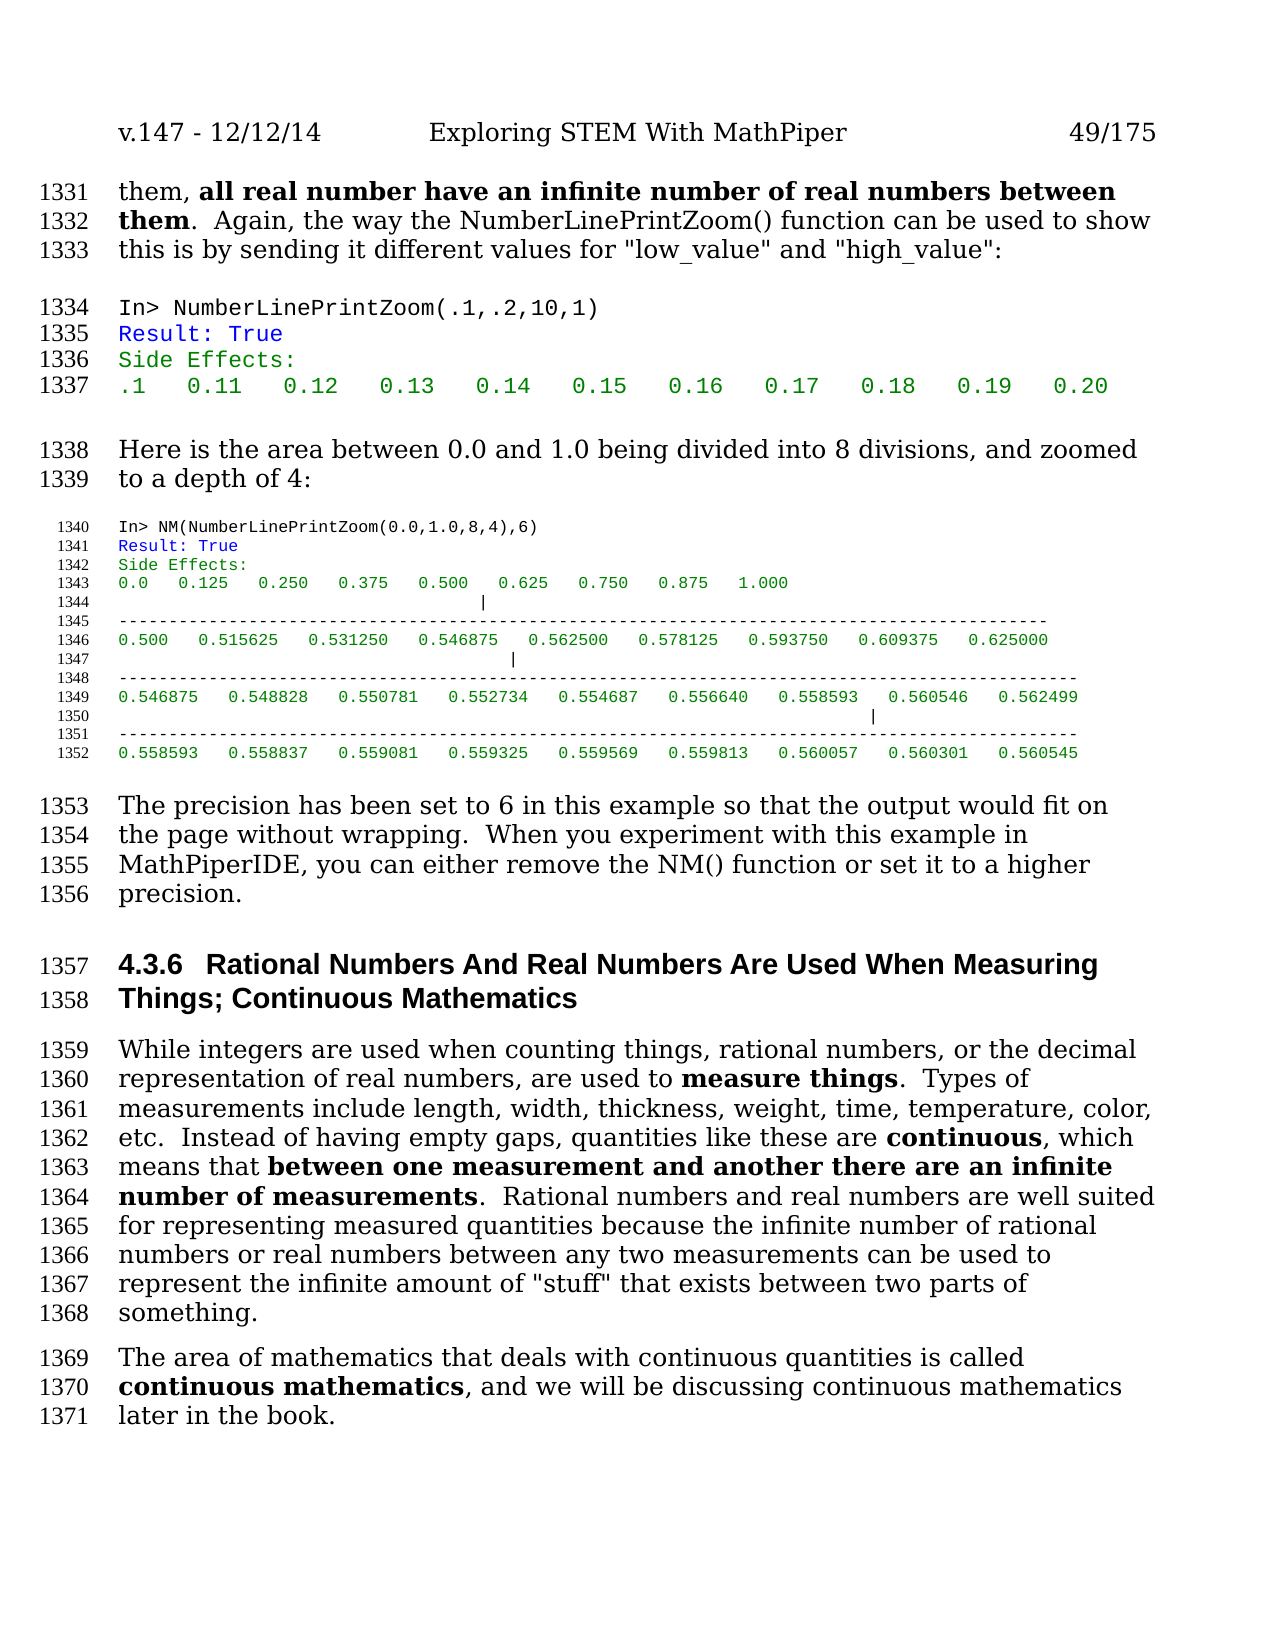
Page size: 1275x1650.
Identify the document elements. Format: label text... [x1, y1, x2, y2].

text 0.546875 0.548828 0.550781 0.552734 0.554687 0.556640 0.558593 0.560546 0.562499 [118, 688, 1157, 707]
text The area of mathematics that deals with continuous quantities is called continuous mathematics, and we will be discussing continuous mathematics later in the book. [118, 1343, 1157, 1430]
text While integers are used when counting things, rational numbers, or the decimal representation of real numbers, are used to measure things. Types of measurements include length, width, thickness, weight, time, temperature, color, etc. Instead of having empty gaps, quantities like these are continuous, which means that between one measurement and another there are an infinite number of measurements. Rational numbers and real numbers are well suited for representing measured quantities because the infinite number of rational numbers or real numbers between any two measurements can be used to represent the infinite amount of "stuff" that exists between two parts of something. [118, 1035, 1157, 1328]
text Here is the area between 0.0 and 1.0 being divided into 8 divisions, and zoomed to a depth of 4: [118, 435, 1157, 494]
text ------------------------------------------------------------------------------------------------ [118, 726, 1157, 745]
text Side Effects: [118, 556, 1157, 575]
text 0.500 0.515625 0.531250 0.546875 0.562500 0.578125 0.593750 0.609375 0.625000 [118, 632, 1157, 651]
text The precision has been set to 6 in this example so that the output would fit on the page without wrapping. When you experiment with this example in MathPiperIDE, you can either remove the NM() function or set it to a higher precision. [118, 791, 1157, 908]
text 0.558593 0.558837 0.559081 0.559325 0.559569 0.559813 0.560057 0.560301 0.560545 [118, 745, 1157, 764]
text --------------------------------------------------------------------------------------------- [118, 613, 1157, 632]
subtitle Rational Numbers And Real Numbers Are Used When Measuring Things; Continuous Mathematics [118, 947, 1157, 1014]
text In> NumberLinePrintZoom(.1,.2,10,1) [118, 297, 1157, 323]
text Result: True [118, 537, 1157, 556]
text Side Effects: [118, 348, 1157, 374]
text Result: True [118, 323, 1157, 348]
text .1 0.11 0.12 0.13 0.14 0.15 0.16 0.17 0.18 0.19 0.20 [118, 374, 1157, 400]
text | [118, 707, 1157, 726]
text | [118, 594, 1157, 613]
text ------------------------------------------------------------------------------------------------ [118, 669, 1157, 688]
text them, all real number have an infinite number of real numbers between them. Again, the way the NumberLinePrintZoom() function can be used to show this is by sending it different values for "low_value" and "high_value": [118, 177, 1157, 265]
text | [118, 651, 1157, 669]
text In> NM(NumberLinePrintZoom(0.0,1.0,8,4),6) [118, 518, 1157, 537]
text 0.0 0.125 0.250 0.375 0.500 0.625 0.750 0.875 1.000 [118, 575, 1157, 594]
